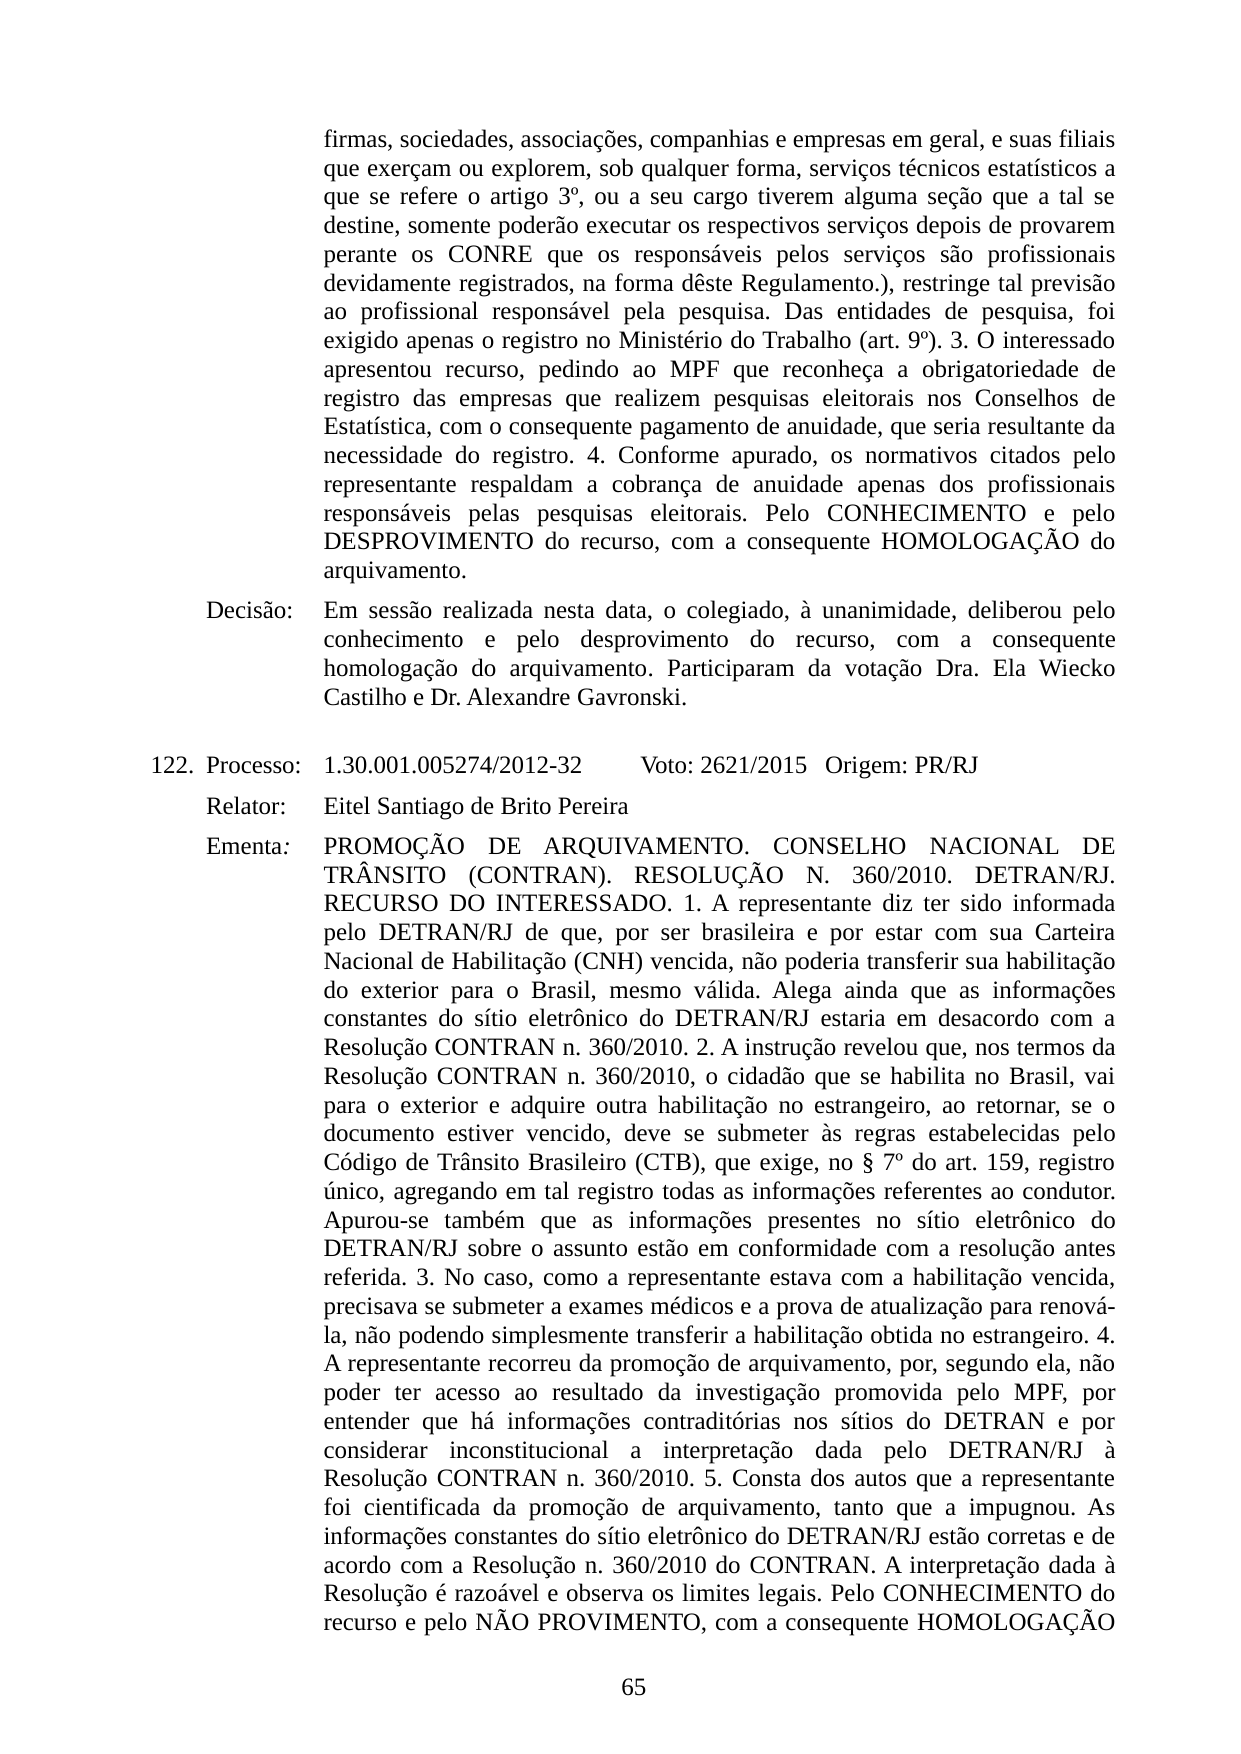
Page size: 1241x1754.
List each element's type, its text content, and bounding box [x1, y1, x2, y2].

table_cell [145, 118, 200, 589]
table_cell PROMOÇÃO DE ARQUIVAMENTO. CONSELHO NACIONAL DE TRÂNSITO (CONTRAN). RESOLUÇÃO N. 360/2010. DETRAN/RJ. RECURSO DO INTERESSADO. 1. A representante diz ter sido informada pelo DETRAN/RJ de que, por ser brasileira e por estar com sua Carteira Nacional de Habilitação (CNH) vencida, não poderia transferir sua habilitação do exterior para o Brasil, mesmo válida. Alega ainda que as informações constantes do sítio eletrônico do DETRAN/RJ estaria em desacordo com a Resolução CONTRAN n. 360/2010. 2. A instrução revelou que, nos termos da Resolução CONTRAN n. 360/2010, o cidadão que se habilita no Brasil, vai para o exterior e adquire outra habilitação no estrangeiro, ao retornar, se o documento estiver vencido, deve se submeter às regras estabelecidas pelo Código de Trânsito Brasileiro (CTB), que exige, no § 7º do art. 159, registro único, agregando em tal registro todas as informações referentes ao condutor. Apurou-se também que as informações presentes no sítio eletrônico do DETRAN/RJ sobre o assunto estão em conformidade com a resolução antes referida. 3. No caso, como a representante estava com a habilitação vencida, precisava se submeter a exames médicos e a prova de atualização para renová-la, não podendo simplesmente transferir a habilitação obtida no estrangeiro. 4. A representante recorreu da promoção de arquivamento, por, segundo ela, não poder ter acesso ao resultado da investigação promovida pelo MPF, por entender que há informações contraditórias nos sítios do DETRAN e por considerar inconstitucional a interpretação dada pelo DETRAN/RJ à Resolução CONTRAN n. 360/2010. 5. Consta dos autos que a representante foi cientificada da promoção de arquivamento, tanto que a impugnou. As informações constantes do sítio eletrônico do DETRAN/RJ estão corretas e de acordo com a Resolução n. 360/2010 do CONTRAN. A interpretação dada à Resolução é razoável e observa os limites legais. Pelo CONHECIMENTO do recurso e pelo NÃO PROVIMENTO, com a consequente HOMOLOGAÇÃO [318, 825, 1122, 1642]
table_cell Decisão: [200, 590, 318, 716]
table_header 122. [145, 745, 200, 785]
table_cell [200, 118, 318, 589]
table_cell Ementa: [200, 825, 318, 1642]
table_header Origem: PR/RJ [819, 745, 1122, 785]
table_cell [145, 785, 200, 825]
table_cell Eitel Santiago de Brito Pereira [318, 785, 1122, 825]
table_cell Relator: [200, 785, 318, 825]
table_header Processo: [200, 745, 318, 785]
table_cell [145, 825, 200, 1642]
table_header Voto: 2621/2015 [635, 745, 819, 785]
table_cell firmas, sociedades, associações, companhias e empresas em geral, e suas filiais que exerçam ou explorem, sob qualquer forma, serviços técnicos estatísticos a que se refere o artigo 3º, ou a seu cargo tiverem alguma seção que a tal se destine, somente poderão executar os respectivos serviços depois de provarem perante os CONRE que os responsáveis pelos serviços são profissionais devidamente registrados, na forma dêste Regulamento.), restringe tal previsão ao profissional responsável pela pesquisa. Das entidades de pesquisa, foi exigido apenas o registro no Ministério do Trabalho (art. 9º). 3. O interessado apresentou recurso, pedindo ao MPF que reconheça a obrigatoriedade de registro das empresas que realizem pesquisas eleitorais nos Conselhos de Estatística, com o consequente pagamento de anuidade, que seria resultante da necessidade do registro. 4. Conforme apurado, os normativos citados pelo representante respaldam a cobrança de anuidade apenas dos profissionais responsáveis pelas pesquisas eleitorais. Pelo CONHECIMENTO e pelo DESPROVIMENTO do recurso, com a consequente HOMOLOGAÇÃO do arquivamento. [318, 118, 1122, 589]
table_cell Em sessão realizada nesta data, o colegiado, à unanimidade, deliberou pelo conhecimento e pelo desprovimento do recurso, com a consequente homologação do arquivamento. Participaram da votação Dra. Ela Wiecko Castilho e Dr. Alexandre Gavronski. [318, 590, 1122, 716]
table_header 1.30.001.005274/2012-32 [318, 745, 634, 785]
table_cell [145, 590, 200, 716]
